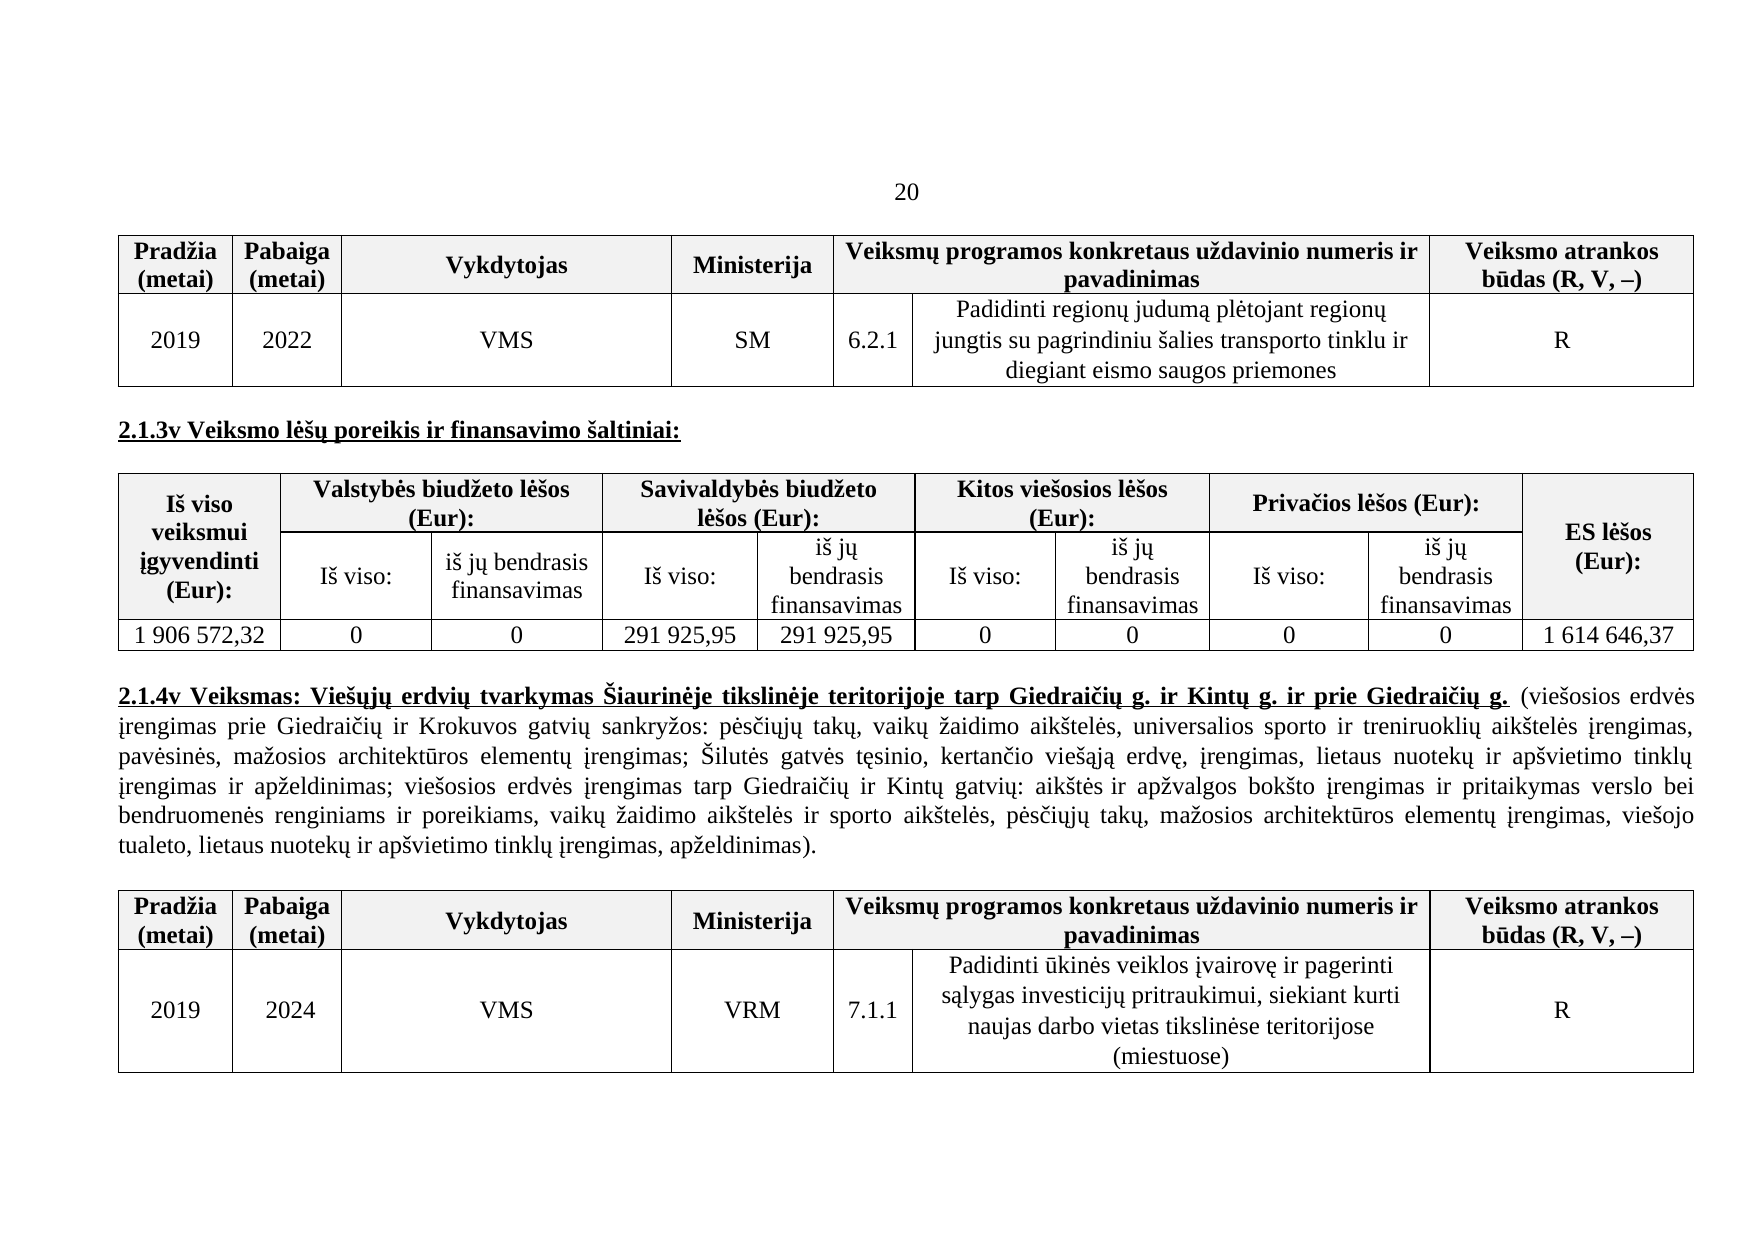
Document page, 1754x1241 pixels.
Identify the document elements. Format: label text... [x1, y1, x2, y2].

text 2.1.3v Veiksmo lėšų poreikis ir finansavimo šaltiniai: [118, 415, 1695, 444]
table_cell 1 906 572,32 [119, 620, 280, 650]
table_cell 0 [1056, 620, 1209, 650]
table_cell 0 [1210, 620, 1368, 650]
table_header Privačios lėšos (Eur): [1210, 474, 1522, 531]
table_cell iš jų bendrasis finansavimas [432, 533, 602, 619]
table_header Veiksmų programos konkretaus uždavinio numeris ir pavadinimas [834, 236, 1429, 293]
table_cell 291 925,95 [603, 620, 757, 650]
table_header Vykdytojas [342, 891, 671, 949]
table_header Pradžia (metai) [119, 236, 232, 293]
table_cell 0 [281, 620, 431, 650]
table_cell VRM [672, 950, 833, 1072]
table_cell Iš viso: [603, 533, 757, 619]
table_cell Padidinti ūkinės veiklos įvairovę ir pagerinti sąlygas investicijų pritraukimui, siekiant kurti naujas darbo vietas tikslinėse teritorijose (miestuose) [913, 950, 1429, 1072]
table_cell 2019 [119, 294, 232, 386]
table_cell 2024 [233, 950, 341, 1072]
table_cell iš jų bendrasis finansavimas [1369, 533, 1522, 619]
table_header Veiksmo atrankos būdas (R, V, –) [1431, 891, 1693, 949]
table_header Veiksmų programos konkretaus uždavinio numeris ir pavadinimas [834, 891, 1429, 949]
table_cell Iš viso: [1210, 533, 1368, 619]
table_cell Iš viso: [281, 533, 431, 619]
table_header Veiksmo atrankos būdas (R, V, –) [1430, 236, 1693, 293]
table_cell VMS [342, 294, 671, 386]
table_header Savivaldybės biudžeto lėšos (Eur): [603, 474, 914, 531]
table_header Iš viso veiksmui įgyvendinti (Eur): [119, 474, 280, 619]
table_cell 0 [916, 620, 1055, 650]
table_cell Padidinti regionų judumą plėtojant regionų jungtis su pagrindiniu šalies transporto tinklu ir diegiant eismo saugos priemones [913, 294, 1429, 386]
table_header ES lėšos (Eur): [1523, 474, 1693, 619]
table_header Vykdytojas [342, 236, 671, 293]
table_cell Iš viso: [916, 533, 1055, 619]
table_cell SM [672, 294, 833, 386]
text 2.1.4v Veiksmas: Viešųjų erdvių tvarkymas Šiaurinėje tikslinėje teritorijoje tarp Giedraičių g. ir Kintų g. ir prie Giedraičių g. (viešosios erdvės įrengimas prie Giedraičių ir Krokuvos gatvių sankryžos: pėsčiųjų takų, vaikų žaidimo aikštelės, universalios sporto ir treniruoklių aikštelės įrengimas, pavėsinės, mažosios architektūros elementų įrengimas; Šilutės gatvės tęsinio, kertančio viešąją erdvę, įrengimas, lietaus nuotekų ir apšvietimo tinklų įrengimas ir apželdinimas; viešosios erdvės įrengimas tarp Giedraičių ir Kintų gatvių: aikštės ir apžvalgos bokšto įrengimas ir pritaikymas verslo bei bendruomenės renginiams ir poreikiams, vaikų žaidimo aikštelės ir sporto aikštelės, pėsčiųjų takų, mažosios architektūros elementų įrengimas, viešojo tualeto, lietaus nuotekų ir apšvietimo tinklų įrengimas, apželdinimas). [118, 681, 1695, 859]
table_header Pabaiga (metai) [233, 236, 341, 293]
table_cell iš jų bendrasis finansavimas [758, 533, 914, 619]
table_header Ministerija [672, 891, 833, 949]
table_cell 1 614 646,37 [1523, 620, 1693, 650]
table_cell 2019 [119, 950, 232, 1072]
table_header Pradžia (metai) [119, 891, 232, 949]
table_cell 291 925,95 [758, 620, 914, 650]
table_header Kitos viešosios lėšos (Eur): [916, 474, 1209, 531]
table_cell 7.1.1 [834, 950, 912, 1072]
table_header Ministerija [672, 236, 833, 293]
table_cell R [1431, 950, 1693, 1072]
table_header Pabaiga (metai) [233, 891, 341, 949]
table_cell iš jų bendrasis finansavimas [1056, 533, 1209, 619]
table_cell VMS [342, 950, 671, 1072]
table_header Valstybės biudžeto lėšos (Eur): [281, 474, 602, 531]
table_cell 2022 [233, 294, 341, 386]
table_cell R [1430, 294, 1693, 386]
table_cell 0 [432, 620, 602, 650]
table_cell 0 [1369, 620, 1522, 650]
table_cell 6.2.1 [834, 294, 912, 386]
